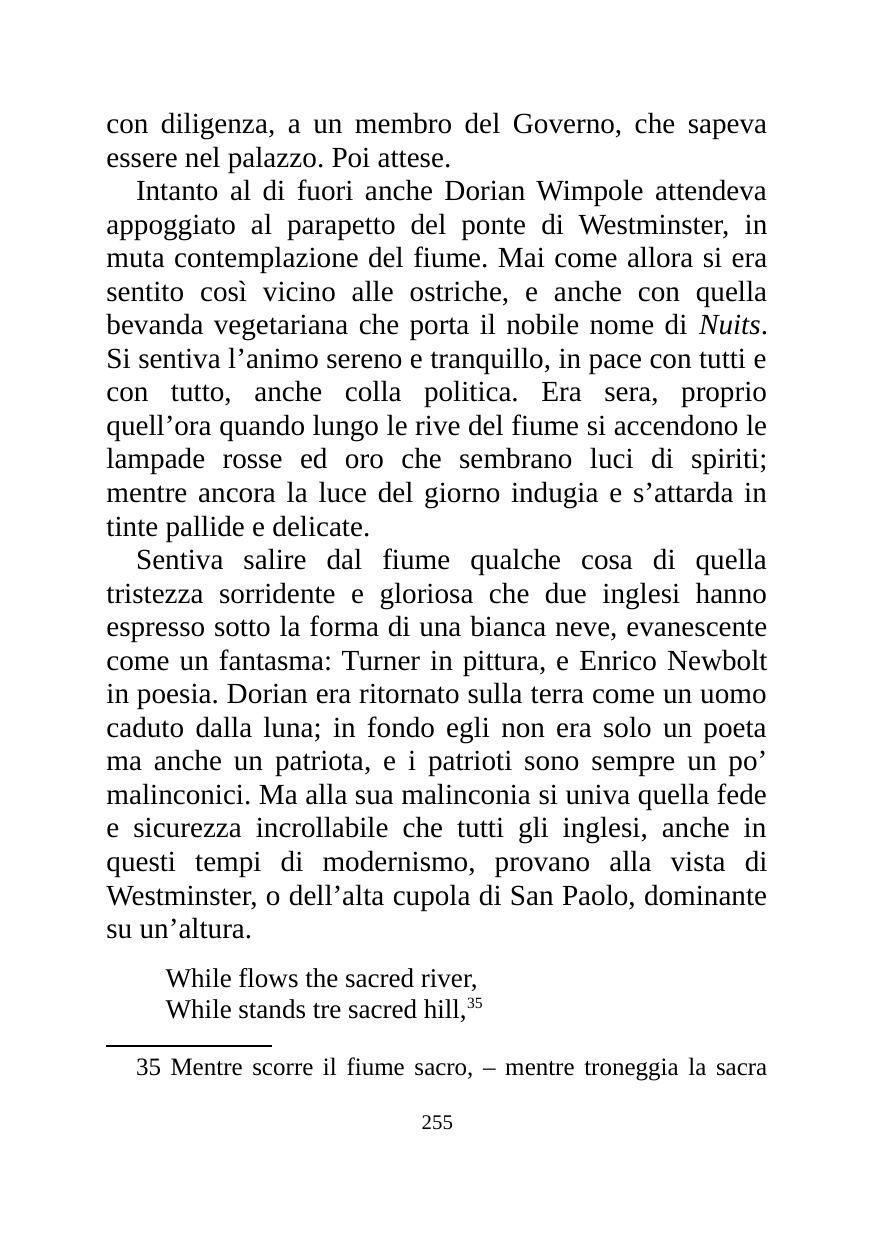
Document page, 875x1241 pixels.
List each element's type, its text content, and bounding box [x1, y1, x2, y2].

text Intanto al di fuori anche Dorian Wimpole attendeva appoggiato al parapetto del ponte di Westminster, in muta contemplazione del fiume. Mai come allora si era sentito così vicino alle ostriche, e anche con quella bevanda vegetariana che porta il nobile nome di Nuits. Si sentiva l’animo sereno e tranquillo, in pace con tutti e con tutto, anche colla politica. Era sera, proprio quell’ora quando lungo le rive del fiume si accendono le lampade rosse ed oro che sembrano luci di spiriti; mentre ancora la luce del giorno indugia e s’attarda in tinte pallide e delicate. [106, 173, 768, 542]
text con diligenza, a un membro del Governo, che sapeva essere nel palazzo. Poi attese. [106, 106, 768, 173]
text Mentre scorre il fiume sacro, – mentre troneggia la sacra [106, 1052, 768, 1080]
text While flows the sacred river, While stands tre sacred hill, [165, 962, 768, 1025]
text Sentiva salire dal fiume qualche cosa di quella tristezza sorridente e gloriosa che due inglesi hanno espresso sotto la forma di una bianca neve, evanescente come un fantasma: Turner in pittura, e Enrico Newbolt in poesia. Dorian era ritornato sulla terra come un uomo caduto dalla luna; in fondo egli non era solo un poeta ma anche un patriota, e i patrioti sono sempre un po’ malinconici. Ma alla sua malinconia si univa quella fede e sicurezza incrollabile che tutti gli inglesi, anche in questi tempi di modernismo, provano alla vista di Westminster, o dell’alta cupola di San Paolo, dominante su un’altura. [106, 542, 768, 945]
